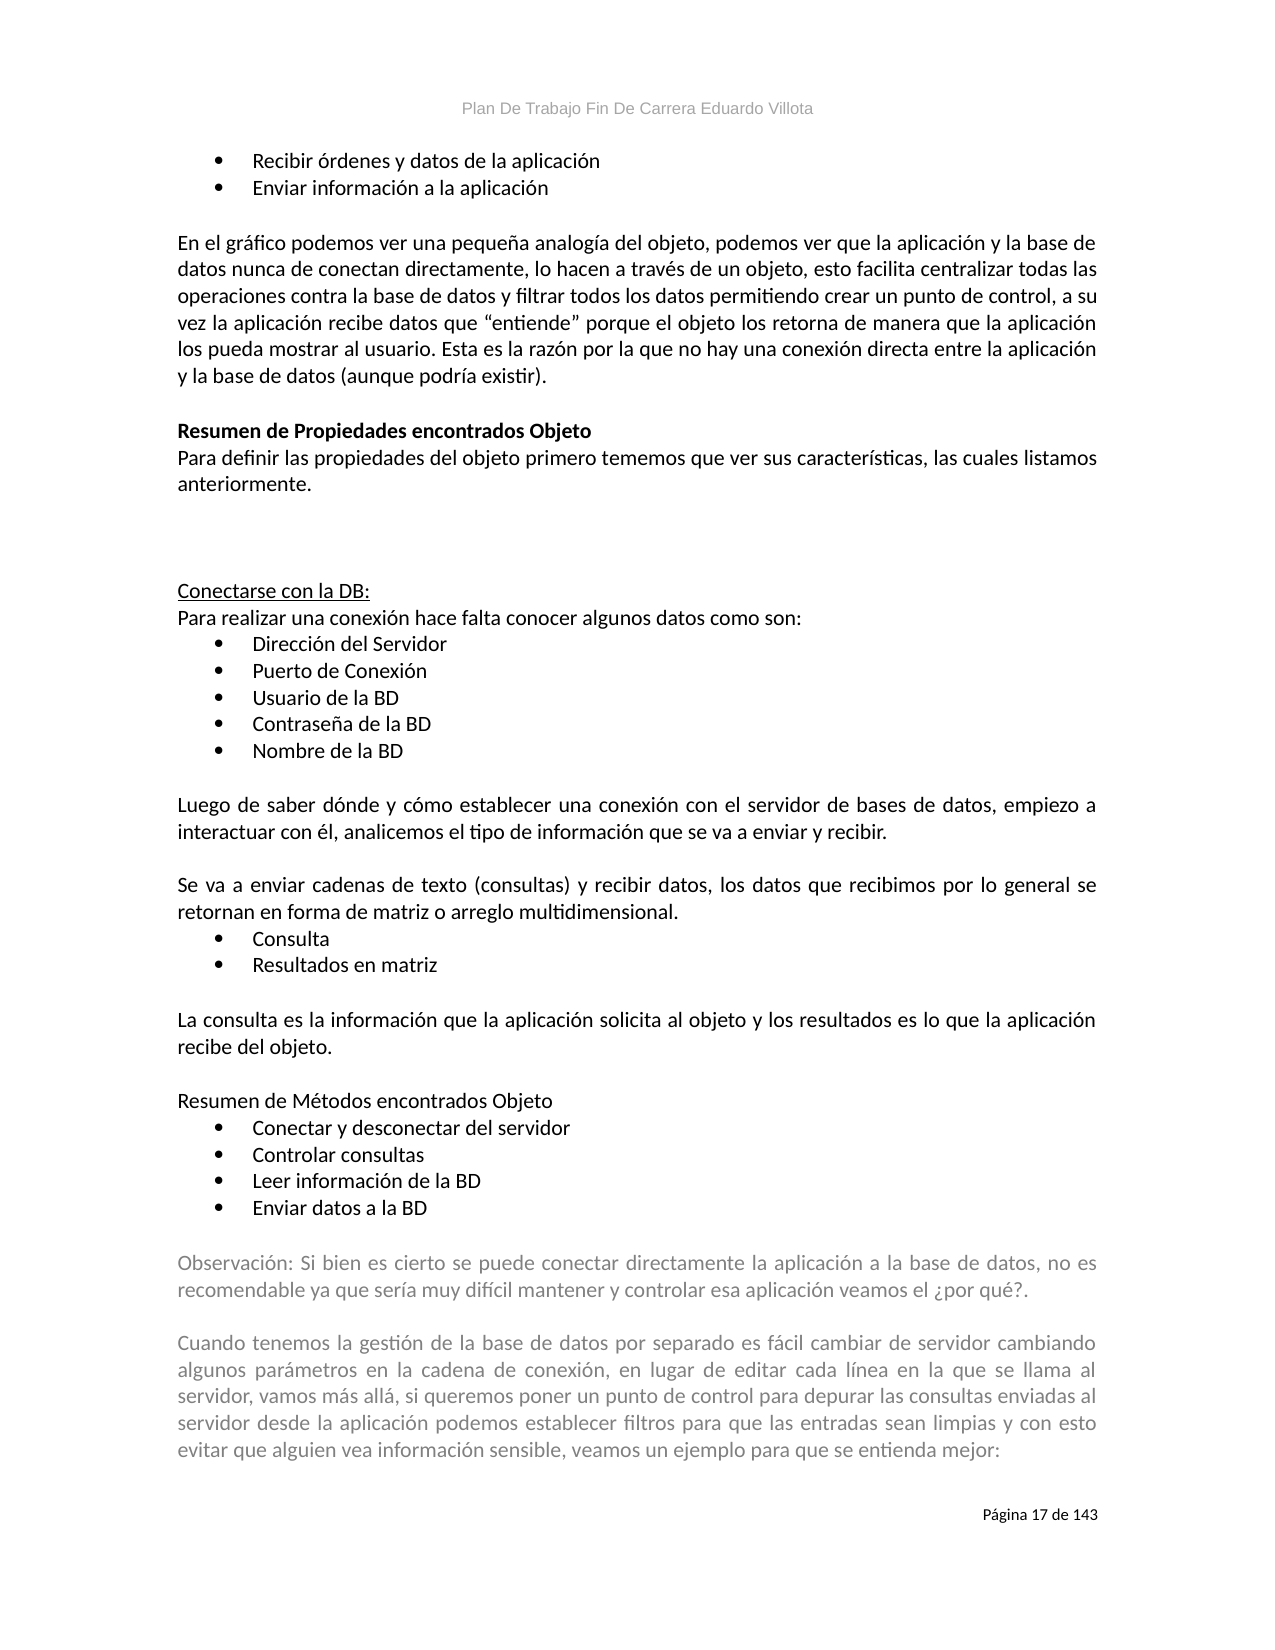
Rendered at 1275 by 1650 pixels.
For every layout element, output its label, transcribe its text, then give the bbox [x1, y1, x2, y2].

list Consulta [215, 925, 1098, 952]
text Luego de saber dónde y cómo establecer una conexión con el servidor de bases de datos, empiezo a interactuar con él, analicemos el tipo de información que se va a enviar y recibir. [177, 792, 1098, 845]
list Nombre de la BD [215, 737, 1098, 764]
text La consulta es la información que la aplicación solicita al objeto y los resultados es lo que la aplicación recibe del objeto. [177, 1006, 1098, 1060]
list Conectar y desconectar del servidor [215, 1114, 1098, 1141]
list Leer información de la BD [215, 1168, 1098, 1194]
list Enviar información a la aplicación [215, 174, 1098, 201]
text En el gráfico podemos ver una pequeña analogía del objeto, podemos ver que la aplicación y la base de datos nunca de conectan directamente, lo hacen a través de un objeto, esto facilita centralizar todas las operaciones contra la base de datos y filtrar todos los datos permitiendo crear un punto de control, a su vez la aplicación recibe datos que “entiende” porque el objeto los retorna de manera que la aplicación los pueda mostrar al usuario. Esta es la razón por la que no hay una conexión directa entre la aplicación y la base de datos (aunque podría existir). [177, 229, 1098, 389]
list Controlar consultas [215, 1141, 1098, 1168]
text Conectarse con la DB: [177, 577, 1098, 604]
list Puerto de Conexión [215, 657, 1098, 684]
list Contraseña de la BD [215, 710, 1098, 737]
list Dirección del Servidor [215, 630, 1098, 657]
list Enviar datos a la BD [215, 1194, 1098, 1221]
list Recibir órdenes y datos de la aplicación [215, 148, 1098, 174]
text Para realizar una conexión hace falta conocer algunos datos como son: [177, 604, 1098, 630]
text Se va a enviar cadenas de texto (consultas) y recibir datos, los datos que recibimos por lo general se retornan en forma de matriz o arreglo multidimensional. [177, 872, 1098, 925]
list Usuario de la BD [215, 684, 1098, 710]
text Observación: Si bien es cierto se puede conectar directamente la aplicación a la base de datos, no es recomendable ya que sería muy difícil mantener y controlar esa aplicación veamos el ¿por qué?. [177, 1249, 1098, 1302]
text Resumen de Propiedades encontrados Objeto [177, 417, 1098, 444]
text Resumen de Métodos encontrados Objeto [177, 1088, 1098, 1114]
text Para definir las propiedades del objeto primero tememos que ver sus características, las cuales listamos anteriormente. [177, 444, 1098, 497]
list Resultados en matriz [215, 952, 1098, 978]
text Cuando tenemos la gestión de la base de datos por separado es fácil cambiar de servidor cambiando algunos parámetros en la cadena de conexión, en lugar de editar cada línea en la que se llama al servidor, vamos más allá, si queremos poner un punto de control para depurar las consultas enviadas al servidor desde la aplicación podemos establecer filtros para que las entradas sean limpias y con esto evitar que alguien vea información sensible, veamos un ejemplo para que se entienda mejor: [177, 1329, 1098, 1462]
